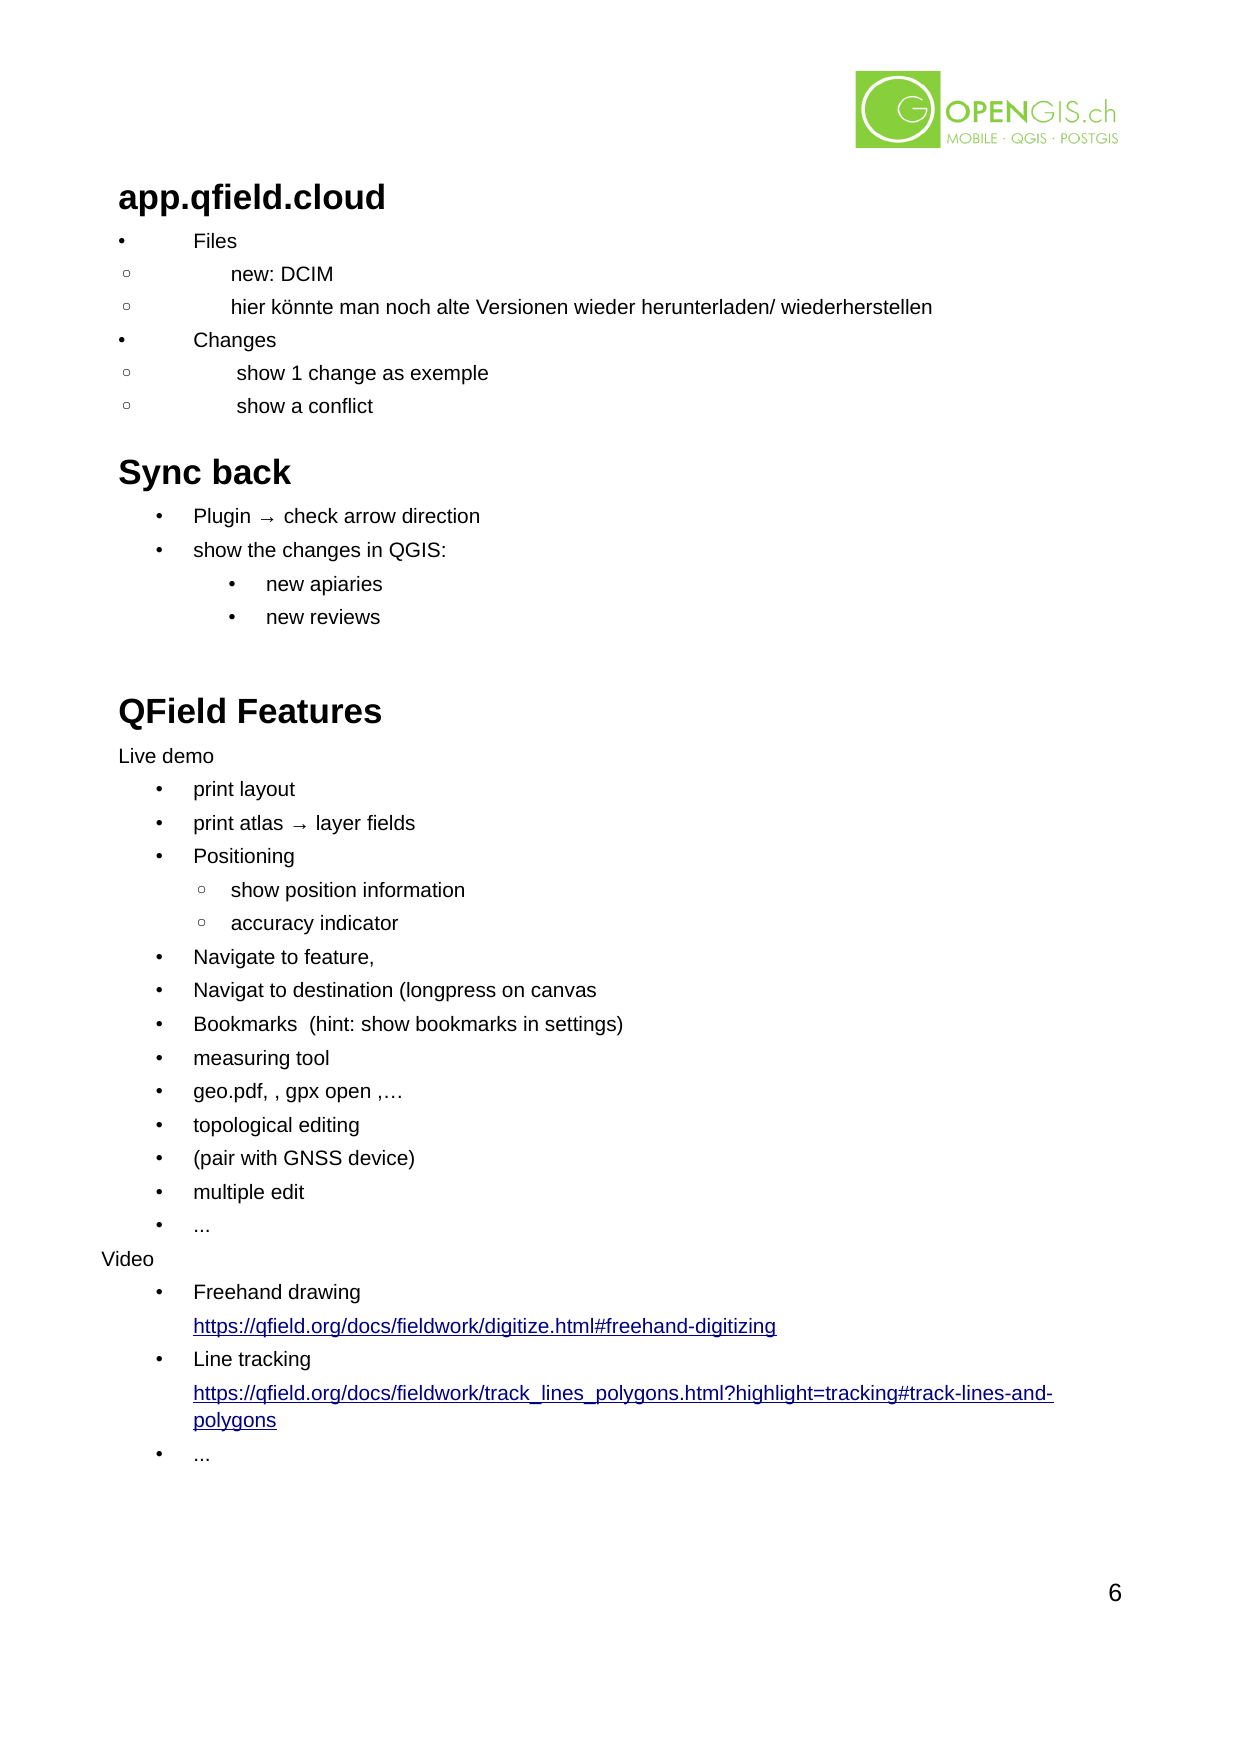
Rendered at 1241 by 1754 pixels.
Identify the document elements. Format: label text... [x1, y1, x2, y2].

list Video [101, 1247, 1122, 1271]
list https://qfield.org/docs/fieldwork/digitize.html#freehand-digitizing [156, 1314, 1122, 1338]
list geo.pdf, , gpx open ,… [156, 1079, 1122, 1103]
subtitle Sync back [118, 452, 1122, 492]
list Line tracking [156, 1347, 1122, 1371]
list Bookmarks (hint: show bookmarks in settings) [156, 1012, 1122, 1036]
list Navigate to feature, [156, 945, 1122, 969]
list show the changes in QGIS: [156, 538, 1122, 562]
list Navigat to destination (longpress on canvas [156, 978, 1122, 1002]
list hier könnte man noch alte Versionen wieder herunterladen/ wiederherstellen [118, 295, 1122, 319]
list show 1 change as exemple [118, 361, 1122, 385]
list show position information [193, 878, 1122, 902]
list multiple edit [156, 1179, 1122, 1204]
list Files [118, 229, 1122, 253]
subtitle QField Features [118, 691, 1122, 731]
list new: DCIM [118, 262, 1122, 286]
list new apiaries [228, 571, 1122, 595]
subtitle app.qfield.cloud [118, 176, 1122, 217]
list accuracy indicator [193, 911, 1122, 935]
list print layout [156, 777, 1122, 801]
list print atlas → layer fields [156, 811, 1122, 835]
list Changes [118, 328, 1122, 352]
list new reviews [228, 605, 1122, 656]
list topological editing [156, 1112, 1122, 1137]
list Live demo [118, 744, 1122, 768]
list ... [156, 1213, 1122, 1237]
list https://qfield.org/docs/fieldwork/track_lines_polygons.html?highlight=tracking#track-lines-and-polygons [156, 1381, 1122, 1432]
picture [855, 71, 1124, 148]
list ... [156, 1442, 1122, 1466]
list Plugin → check arrow direction [156, 504, 1122, 528]
list measuring tool [156, 1045, 1122, 1069]
list show a conflict [118, 394, 1122, 418]
list (pair with GNSS device) [156, 1146, 1122, 1170]
list Positioning [156, 844, 1122, 868]
list Freehand drawing [156, 1280, 1122, 1304]
